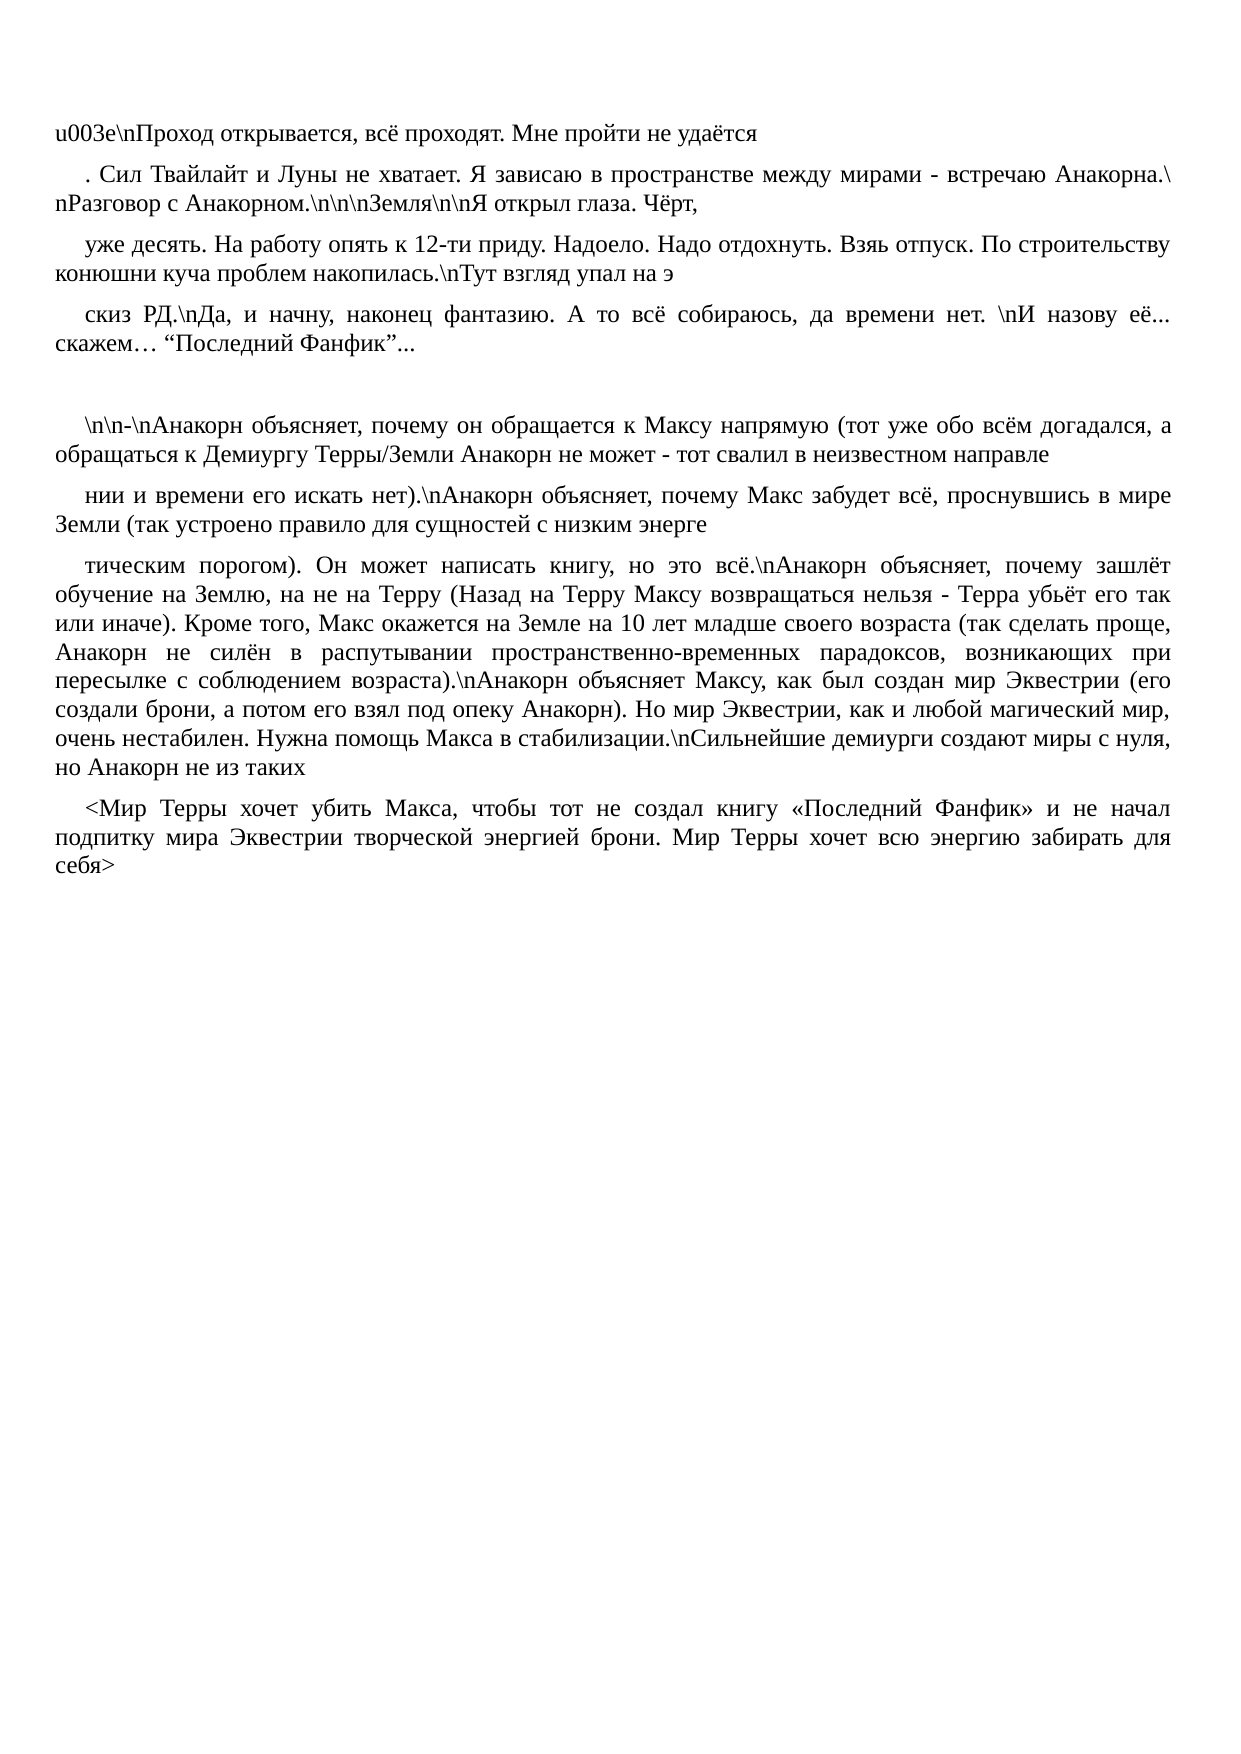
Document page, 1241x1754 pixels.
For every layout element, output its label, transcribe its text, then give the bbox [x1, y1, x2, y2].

text скиз РД.\nДа, и начну, наконец фантазию. А то всё собираюсь, да времени нет. \nИ назову её... скажем… “Последний Фанфик”... [55, 299, 1172, 357]
text . Сил Твайлайт и Луны не хватает. Я зависаю в пространстве между мирами - встречаю Анакорна.\nРазговор с Анакорном.\n\n\nЗемля\n\nЯ открыл глаза. Чёрт, [55, 159, 1172, 217]
text уже десять. На работу опять к 12-ти приду. Надоело. Надо отдохнуть. Взяь отпуск. По строительству конюшни куча проблем накопилась.\nТут взгляд упал на э [55, 229, 1172, 287]
text тическим порогом). Он может написать книгу, но это всё.\nАнакорн объясняет, почему зашлёт обучение на Землю, на не на Терру (Назад на Терру Максу возвращаться нельзя - Терра убьёт его так или иначе). Кроме того, Макс окажется на Земле на 10 лет младше своего возраста (так сделать проще, Анакорн не силён в распутывании пространственно-временных парадоксов, возникающих при пересылке с соблюдением возраста).\nАнакорн объясняет Максу, как был создан мир Эквестрии (его создали брони, а потом его взял под опеку Анакорн). Но мир Эквестрии, как и любой магический мир, очень нестабилен. Нужна помощь Макса в стабилизации.\nСильнейшие демиурги создают миры с нуля, но Анакорн не из таких [55, 551, 1172, 781]
text u003e\nПроход открывается, всё проходят. Мне пройти не удаётся [55, 118, 1172, 147]
text \n\n-\nАнакорн объясняет, почему он обращается к Максу напрямую (тот уже обо всём догадался, а обращаться к Демиургу Терры/Земли Анакорн не может - тот свалил в неизвестном направле [55, 411, 1172, 468]
text <Мир Терры хочет убить Макса, чтобы тот не создал книгу «Последний Фанфик» и не начал подпитку мира Эквестрии творческой энергией брони. Мир Терры хочет всю энергию забирать для себя> [55, 793, 1172, 879]
text нии и времени его искать нет).\nАнакорн объясняет, почему Макс забудет всё, проснувшись в мире Земли (так устроено правило для сущностей с низким энерге [55, 481, 1172, 538]
